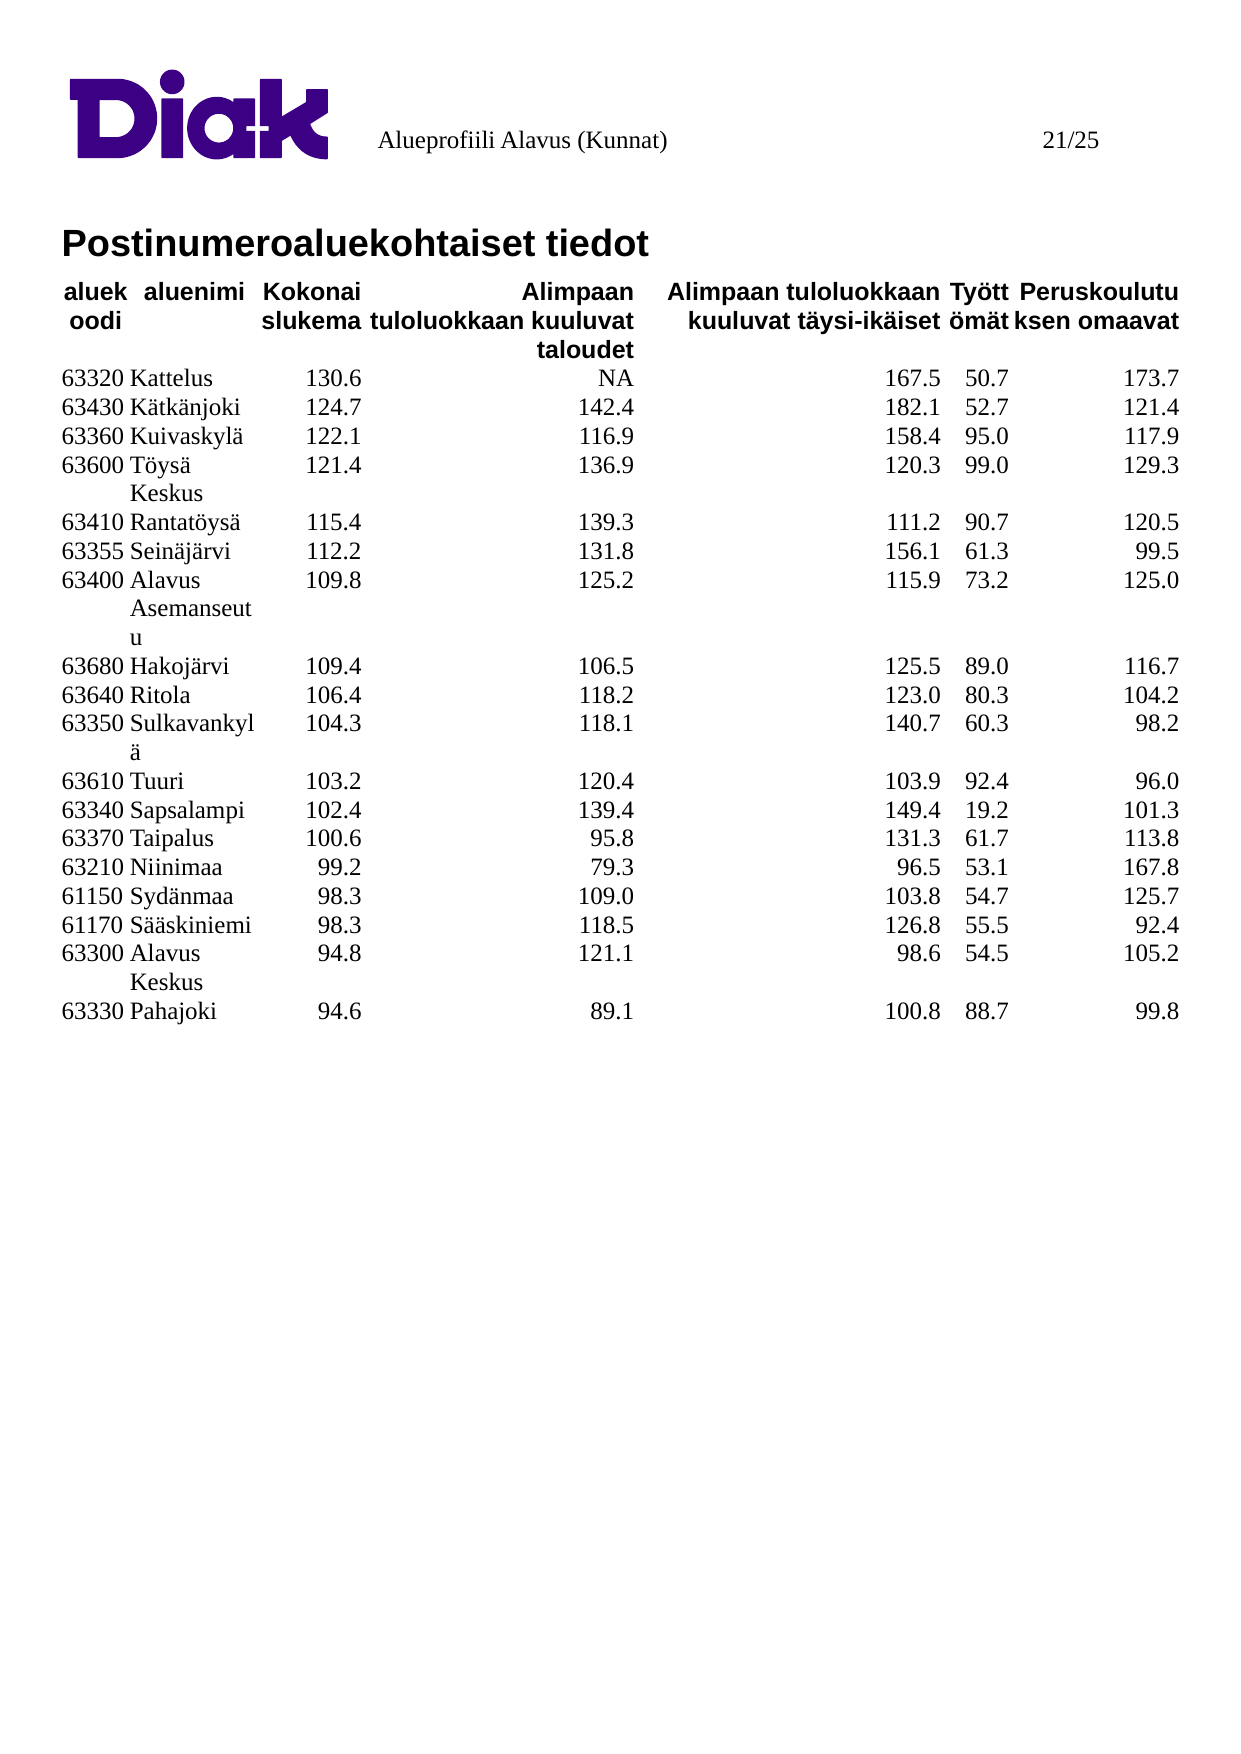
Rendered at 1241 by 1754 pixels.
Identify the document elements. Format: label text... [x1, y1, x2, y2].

table_cell 96.0 [1009, 766, 1179, 795]
table_cell NA [361, 364, 634, 392]
table_cell 182.1 [634, 392, 941, 421]
table_cell 98.3 [259, 910, 361, 938]
table_cell 136.9 [361, 450, 634, 507]
table_cell 63355 [61, 536, 129, 565]
table_header Alimpaan tuloluokkaan kuuluvat täysi-ikäiset [634, 277, 941, 363]
table_cell 117.9 [1009, 421, 1179, 450]
table_cell 167.5 [634, 364, 941, 392]
table_cell 60.3 [941, 709, 1009, 766]
table_cell 103.9 [634, 766, 941, 795]
table_cell 63350 [61, 709, 129, 766]
table_cell 98.2 [1009, 709, 1179, 766]
table_cell 80.3 [941, 680, 1009, 708]
table_cell 101.3 [1009, 795, 1179, 823]
table_cell 89.1 [361, 996, 634, 1025]
table_cell 54.7 [941, 881, 1009, 910]
table_cell 124.7 [259, 392, 361, 421]
table_header Työttömät [941, 277, 1009, 363]
table_header Alimpaan tuloluokkaan kuuluvat taloudet [361, 277, 634, 363]
table_cell 88.7 [941, 996, 1009, 1025]
table_cell 131.3 [634, 824, 941, 852]
table_cell 125.7 [1009, 881, 1179, 910]
table_cell 63400 [61, 565, 129, 651]
table_cell Tuuri [130, 766, 259, 795]
table_header Kokonaislukema [259, 277, 361, 363]
table_cell 125.5 [634, 651, 941, 680]
table_cell 109.8 [259, 565, 361, 651]
table_cell 63360 [61, 421, 129, 450]
table_cell Alavus Asemanseutu [130, 565, 259, 651]
table_cell Kattelus [130, 364, 259, 392]
table_cell 125.2 [361, 565, 634, 651]
table_cell Sääskiniemi [130, 910, 259, 938]
table_cell 95.0 [941, 421, 1009, 450]
table_cell 63370 [61, 824, 129, 852]
table_cell 63300 [61, 939, 129, 996]
table_cell 106.5 [361, 651, 634, 680]
table_cell 92.4 [941, 766, 1009, 795]
table_cell 63430 [61, 392, 129, 421]
table_cell 63320 [61, 364, 129, 392]
table_cell 130.6 [259, 364, 361, 392]
table_cell 118.5 [361, 910, 634, 938]
table_cell 99.2 [259, 852, 361, 881]
table_cell 116.7 [1009, 651, 1179, 680]
table_cell 73.2 [941, 565, 1009, 651]
table_cell 122.1 [259, 421, 361, 450]
table_cell 140.7 [634, 709, 941, 766]
subtitle Postinumeroaluekohtaiset tiedot [61, 221, 1179, 265]
table_cell Ritola [130, 680, 259, 708]
table_cell 116.9 [361, 421, 634, 450]
table_cell 156.1 [634, 536, 941, 565]
table_cell 125.0 [1009, 565, 1179, 651]
table_cell 121.1 [361, 939, 634, 996]
table_cell 103.8 [634, 881, 941, 910]
table_cell Seinäjärvi [130, 536, 259, 565]
table_header Peruskoulutuksen omaavat [1009, 277, 1179, 363]
table_cell 52.7 [941, 392, 1009, 421]
table_cell 149.4 [634, 795, 941, 823]
table_cell 54.5 [941, 939, 1009, 996]
table_cell 98.3 [259, 881, 361, 910]
table_cell 61170 [61, 910, 129, 938]
table_cell 115.9 [634, 565, 941, 651]
table_cell 109.4 [259, 651, 361, 680]
table_cell 139.4 [361, 795, 634, 823]
table_cell Rantatöysä [130, 507, 259, 536]
table_cell 123.0 [634, 680, 941, 708]
table_cell Hakojärvi [130, 651, 259, 680]
table_cell 103.2 [259, 766, 361, 795]
table_cell 98.6 [634, 939, 941, 996]
table_cell 99.8 [1009, 996, 1179, 1025]
table_cell 112.2 [259, 536, 361, 565]
table_cell 79.3 [361, 852, 634, 881]
table_cell 63330 [61, 996, 129, 1025]
table_cell 63340 [61, 795, 129, 823]
table_cell 90.7 [941, 507, 1009, 536]
table_cell 50.7 [941, 364, 1009, 392]
table_cell 63210 [61, 852, 129, 881]
table_cell 100.6 [259, 824, 361, 852]
table_header aluenimi [130, 277, 259, 363]
table_cell 120.5 [1009, 507, 1179, 536]
table_cell Niinimaa [130, 852, 259, 881]
table_cell Alavus Keskus [130, 939, 259, 996]
table_cell 118.2 [361, 680, 634, 708]
table_cell 55.5 [941, 910, 1009, 938]
table_cell 99.5 [1009, 536, 1179, 565]
table_cell 99.0 [941, 450, 1009, 507]
table_cell 19.2 [941, 795, 1009, 823]
table_cell 94.6 [259, 996, 361, 1025]
table_cell 111.2 [634, 507, 941, 536]
table_cell 113.8 [1009, 824, 1179, 852]
table_cell 115.4 [259, 507, 361, 536]
table_header aluekoodi [61, 277, 129, 363]
table_cell 120.3 [634, 450, 941, 507]
table_cell 53.1 [941, 852, 1009, 881]
table_cell 121.4 [1009, 392, 1179, 421]
table_cell 63600 [61, 450, 129, 507]
table_cell 142.4 [361, 392, 634, 421]
table_cell Taipalus [130, 824, 259, 852]
table_cell 95.8 [361, 824, 634, 852]
table_cell 61.3 [941, 536, 1009, 565]
table_cell 89.0 [941, 651, 1009, 680]
table_cell 63610 [61, 766, 129, 795]
table_cell 120.4 [361, 766, 634, 795]
table_cell 96.5 [634, 852, 941, 881]
table_cell 173.7 [1009, 364, 1179, 392]
table_cell 158.4 [634, 421, 941, 450]
table_cell 139.3 [361, 507, 634, 536]
table_cell Kuivaskylä [130, 421, 259, 450]
table_cell 131.8 [361, 536, 634, 565]
table_cell Sulkavankylä [130, 709, 259, 766]
table_cell 63410 [61, 507, 129, 536]
table_cell 167.8 [1009, 852, 1179, 881]
table_cell Sapsalampi [130, 795, 259, 823]
table_cell Pahajoki [130, 996, 259, 1025]
table_cell 61.7 [941, 824, 1009, 852]
table_cell 102.4 [259, 795, 361, 823]
table_cell 100.8 [634, 996, 941, 1025]
table_cell Kätkänjoki [130, 392, 259, 421]
table_cell 63680 [61, 651, 129, 680]
table_cell 129.3 [1009, 450, 1179, 507]
table_cell 118.1 [361, 709, 634, 766]
table_cell Töysä Keskus [130, 450, 259, 507]
table_cell 61150 [61, 881, 129, 910]
table_cell 121.4 [259, 450, 361, 507]
table_cell 106.4 [259, 680, 361, 708]
table_cell 63640 [61, 680, 129, 708]
table_cell 104.2 [1009, 680, 1179, 708]
table_cell 94.8 [259, 939, 361, 996]
table_cell 109.0 [361, 881, 634, 910]
table_cell 105.2 [1009, 939, 1179, 996]
table_cell 104.3 [259, 709, 361, 766]
table_cell Sydänmaa [130, 881, 259, 910]
table_cell 92.4 [1009, 910, 1179, 938]
table_cell 126.8 [634, 910, 941, 938]
